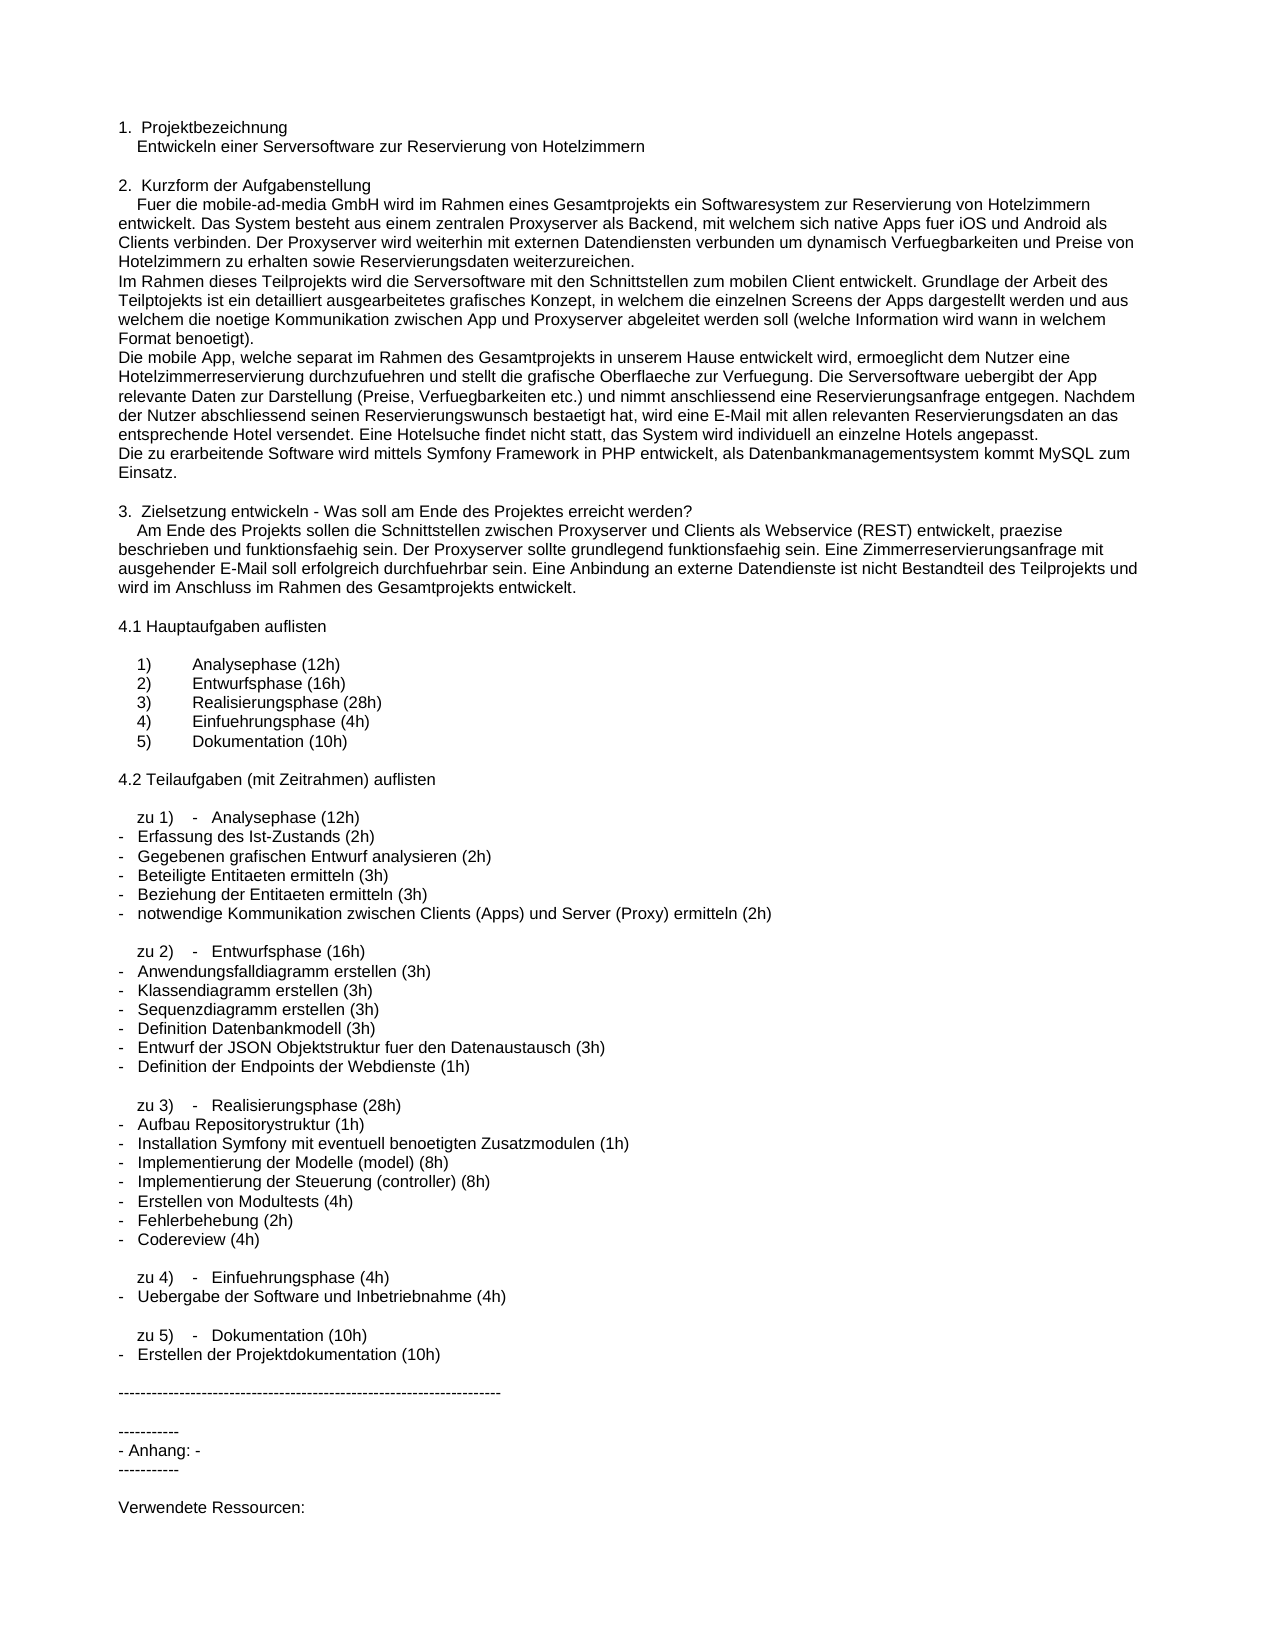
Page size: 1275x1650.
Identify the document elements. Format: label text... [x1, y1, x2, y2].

text zu 4) - Einfuehrungsphase (4h) [118, 1268, 1157, 1287]
text - Anwendungsfalldiagramm erstellen (3h) [118, 961, 1157, 981]
text - Erstellen der Projektdokumentation (10h) [118, 1345, 1157, 1364]
text - Beteiligte Entitaeten ermitteln (3h) [118, 866, 1157, 885]
text - Definition der Endpoints der Webdienste (1h) [118, 1057, 1157, 1076]
text 3) Realisierungsphase (28h) [118, 693, 1157, 712]
text Die mobile App, welche separat im Rahmen des Gesamtprojekts in unserem Hause entwickelt wird, ermoeglicht dem Nutzer eine Hotelzimmerreservierung durchzufuehren und stellt die grafische Oberflaeche zur Verfuegung. Die Serversoftware uebergibt der App relevante Daten zur Darstellung (Preise, Verfuegbarkeiten etc.) und nimmt anschliessend eine Reservierungsanfrage entgegen. Nachdem der Nutzer abschliessend seinen Reservierungswunsch bestaetigt hat, wird eine E-Mail mit allen relevanten Reservierungsdaten an das entsprechende Hotel versendet. Eine Hotelsuche findet nicht statt, das System wird individuell an einzelne Hotels angepasst. [118, 348, 1157, 444]
text Fuer die mobile-ad-media GmbH wird im Rahmen eines Gesamtprojekts ein Softwaresystem zur Reservierung von Hotelzimmern entwickelt. Das System besteht aus einem zentralen Proxyserver als Backend, mit welchem sich native Apps fuer iOS und Android als Clients verbinden. Der Proxyserver wird weiterhin mit externen Datendiensten verbunden um dynamisch Verfuegbarkeiten und Preise von Hotelzimmern zu erhalten sowie Reservierungsdaten weiterzureichen. [118, 195, 1157, 271]
text Entwickeln einer Serversoftware zur Reservierung von Hotelzimmern [118, 137, 1157, 156]
text - Aufbau Repositorystruktur (1h) [118, 1115, 1157, 1134]
text - Implementierung der Modelle (model) (8h) [118, 1153, 1157, 1172]
text 4) Einfuehrungsphase (4h) [118, 712, 1157, 731]
text - Fehlerbehebung (2h) [118, 1211, 1157, 1230]
text Am Ende des Projekts sollen die Schnittstellen zwischen Proxyserver und Clients als Webservice (REST) entwickelt, praezise beschrieben und funktionsfaehig sein. Der Proxyserver sollte grundlegend funktionsfaehig sein. Eine Zimmerreservierungsanfrage mit ausgehender E-Mail soll erfolgreich durchfuehrbar sein. Eine Anbindung an externe Datendienste ist nicht Bestandteil des Teilprojekts und wird im Anschluss im Rahmen des Gesamtprojekts entwickelt. [118, 521, 1157, 597]
text 5) Dokumentation (10h) [118, 731, 1157, 751]
text - Entwurf der JSON Objektstruktur fuer den Datenaustausch (3h) [118, 1038, 1157, 1057]
text - Erstellen von Modultests (4h) [118, 1191, 1157, 1211]
text - Uebergabe der Software und Inbetriebnahme (4h) [118, 1287, 1157, 1306]
text - notwendige Kommunikation zwischen Clients (Apps) und Server (Proxy) ermitteln (2h) [118, 904, 1157, 923]
text - Erfassung des Ist-Zustands (2h) [118, 827, 1157, 846]
text zu 3) - Realisierungsphase (28h) [118, 1096, 1157, 1115]
text --------------------------------------------------------------------- [118, 1383, 1157, 1402]
text ----------- [118, 1460, 1157, 1479]
text 1. Projektbezeichnung [118, 118, 1157, 137]
text Verwendete Ressourcen: [118, 1498, 1157, 1517]
text 1) Analysephase (12h) [118, 655, 1157, 674]
text Im Rahmen dieses Teilprojekts wird die Serversoftware mit den Schnittstellen zum mobilen Client entwickelt. Grundlage der Arbeit des Teilptojekts ist ein detailliert ausgearbeitetes grafisches Konzept, in welchem die einzelnen Screens der Apps dargestellt werden und aus welchem die noetige Kommunikation zwischen App und Proxyserver abgeleitet werden soll (welche Information wird wann in welchem Format benoetigt). [118, 271, 1157, 348]
text - Anhang: - [118, 1441, 1157, 1460]
text 2. Kurzform der Aufgabenstellung [118, 176, 1157, 195]
text - Beziehung der Entitaeten ermitteln (3h) [118, 885, 1157, 904]
text - Gegebenen grafischen Entwurf analysieren (2h) [118, 846, 1157, 866]
text ----------- [118, 1421, 1157, 1441]
text - Codereview (4h) [118, 1230, 1157, 1249]
text 4.2 Teilaufgaben (mit Zeitrahmen) auflisten [118, 770, 1157, 789]
text 2) Entwurfsphase (16h) [118, 674, 1157, 693]
text zu 2) - Entwurfsphase (16h) [118, 942, 1157, 961]
text - Implementierung der Steuerung (controller) (8h) [118, 1172, 1157, 1191]
text 3. Zielsetzung entwickeln - Was soll am Ende des Projektes erreicht werden? [118, 501, 1157, 521]
text 4.1 Hauptaufgaben auflisten [118, 616, 1157, 636]
text - Klassendiagramm erstellen (3h) [118, 981, 1157, 1000]
text - Definition Datenbankmodell (3h) [118, 1019, 1157, 1038]
text - Sequenzdiagramm erstellen (3h) [118, 1000, 1157, 1019]
text - Installation Symfony mit eventuell benoetigten Zusatzmodulen (1h) [118, 1134, 1157, 1153]
text zu 1) - Analysephase (12h) [118, 808, 1157, 827]
text Die zu erarbeitende Software wird mittels Symfony Framework in PHP entwickelt, als Datenbankmanagementsystem kommt MySQL zum Einsatz. [118, 444, 1157, 482]
text zu 5) - Dokumentation (10h) [118, 1326, 1157, 1345]
